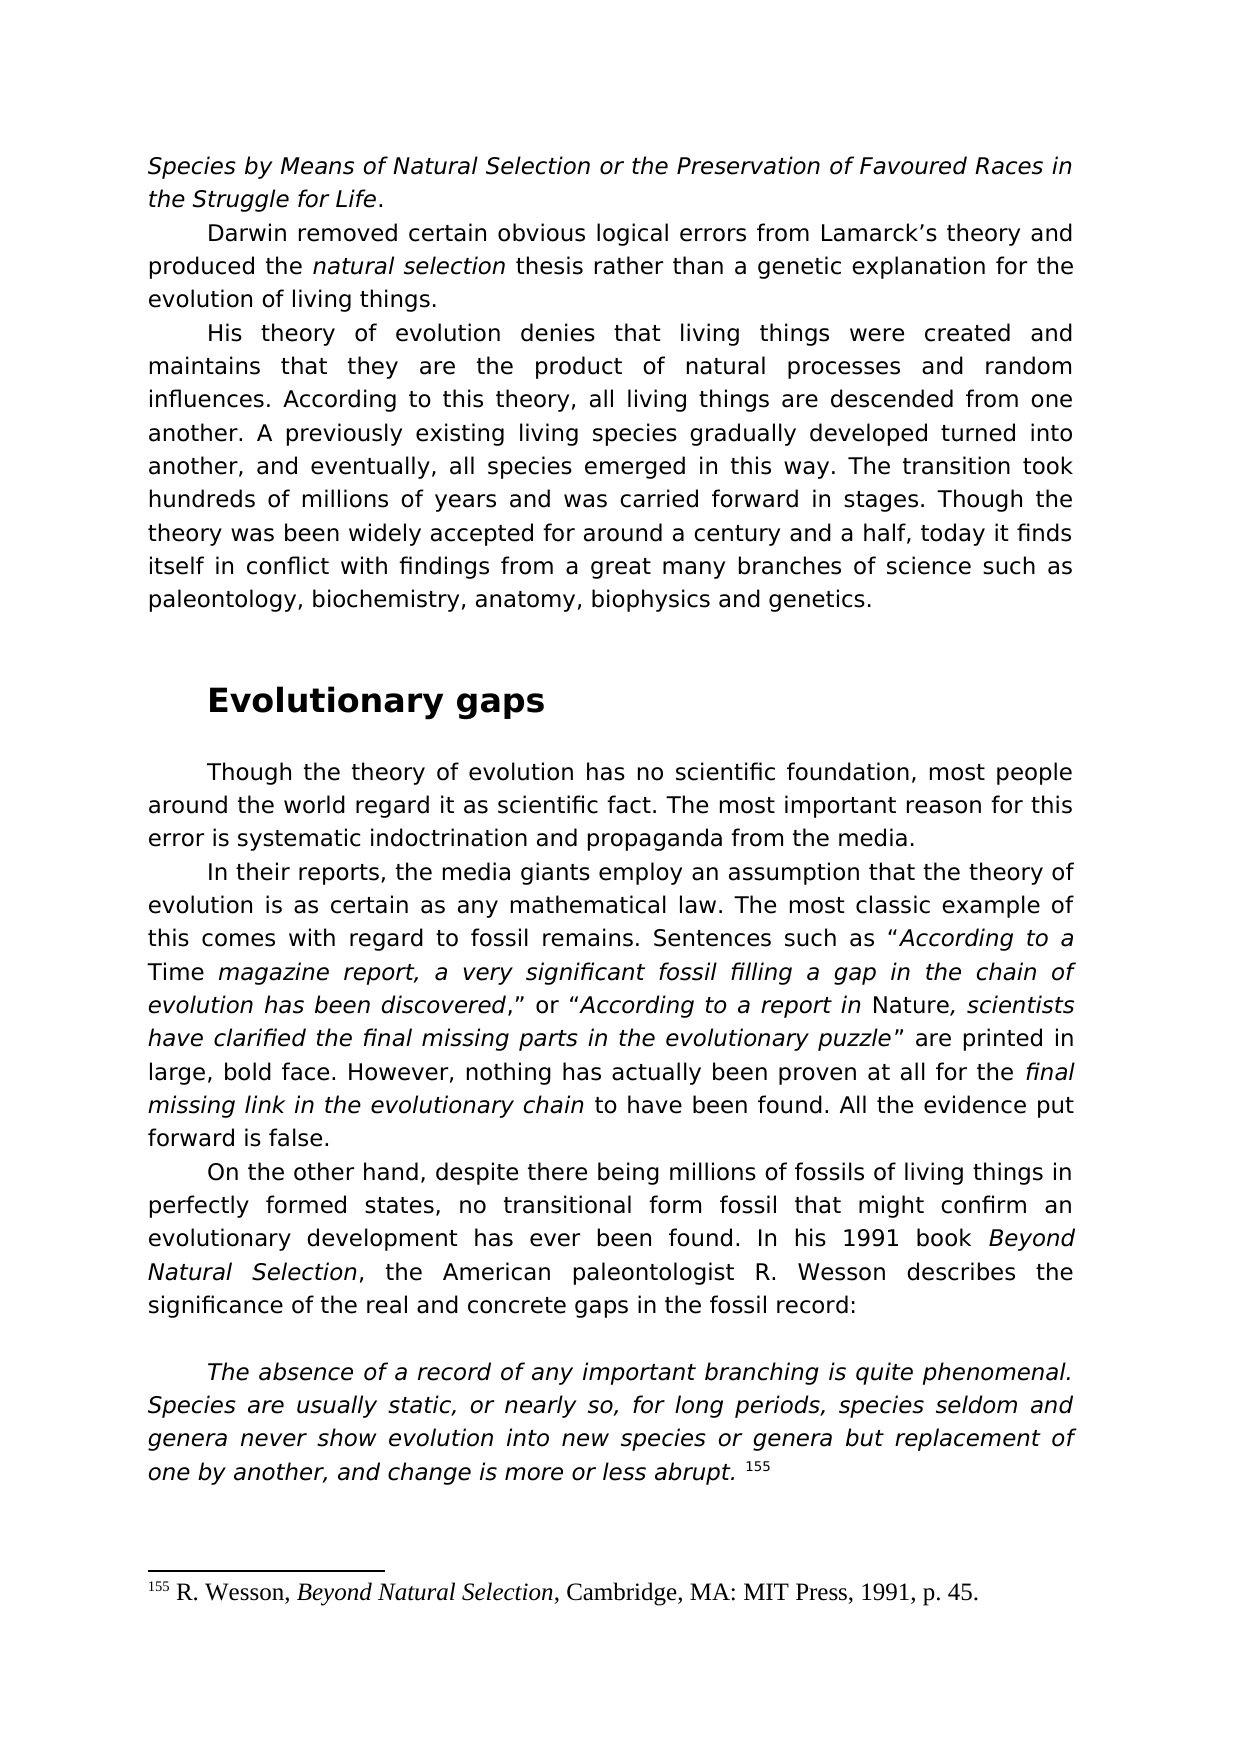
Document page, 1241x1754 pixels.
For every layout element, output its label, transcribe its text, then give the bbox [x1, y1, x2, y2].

text In their reports, the media giants employ an assumption that the theory of evolution is as certain as any mathematical law. The most classic example of this comes with regard to fossil remains. Sentences such as “According to a Time magazine report, a very significant fossil filling a gap in the chain of evolution has been discovered,” or “According to a report in Nature, scientists have clarified the final missing parts in the evolutionary puzzle” are printed in large, bold face. However, nothing has actually been proven at all for the final missing link in the evolutionary chain to have been found. All the evidence put forward is false. [148, 853, 1075, 1153]
text Species by Means of Natural Selection or the Preservation of Favoured Races in the Struggle for Life. [148, 148, 1075, 214]
text Though the theory of evolution has no scientific foundation, most people around the world regard it as scientific fact. The most important reason for this error is systematic indoctrination and propaganda from the media. [148, 753, 1075, 853]
text R. Wesson, Beyond Natural Selection, Cambridge, MA: MIT Press, 1991, p. 45. [148, 1577, 1092, 1606]
text His theory of evolution denies that living things were created and maintains that they are the product of natural processes and random influences. According to this theory, all living things are descended from one another. A previously existing living species gradually developed turned into another, and eventually, all species emerged in this way. The transition took hundreds of millions of years and was carried forward in stages. Though the theory was been widely accepted for around a century and a half, today it finds itself in conflict with findings from a great many branches of science such as paleontology, biochemistry, anatomy, biophysics and genetics. [148, 314, 1075, 614]
text The absence of a record of any important branching is quite phenomenal. Species are usually static, or nearly so, for long periods, species seldom and genera never show evolution into new species or genera but replacement of one by another, and change is more or less abrupt. [148, 1353, 1075, 1487]
text On the other hand, despite there being millions of fossils of living things in perfectly formed states, no transitional form fossil that might confirm an evolutionary development has ever been found. In his 1991 book Beyond Natural Selection, the American paleontologist R. Wesson describes the significance of the real and concrete gaps in the fossil record: [148, 1153, 1075, 1320]
text Evolutionary gaps [148, 681, 1075, 720]
text Darwin removed certain obvious logical errors from Lamarck’s theory and produced the natural selection thesis rather than a genetic explanation for the evolution of living things. [148, 214, 1075, 314]
